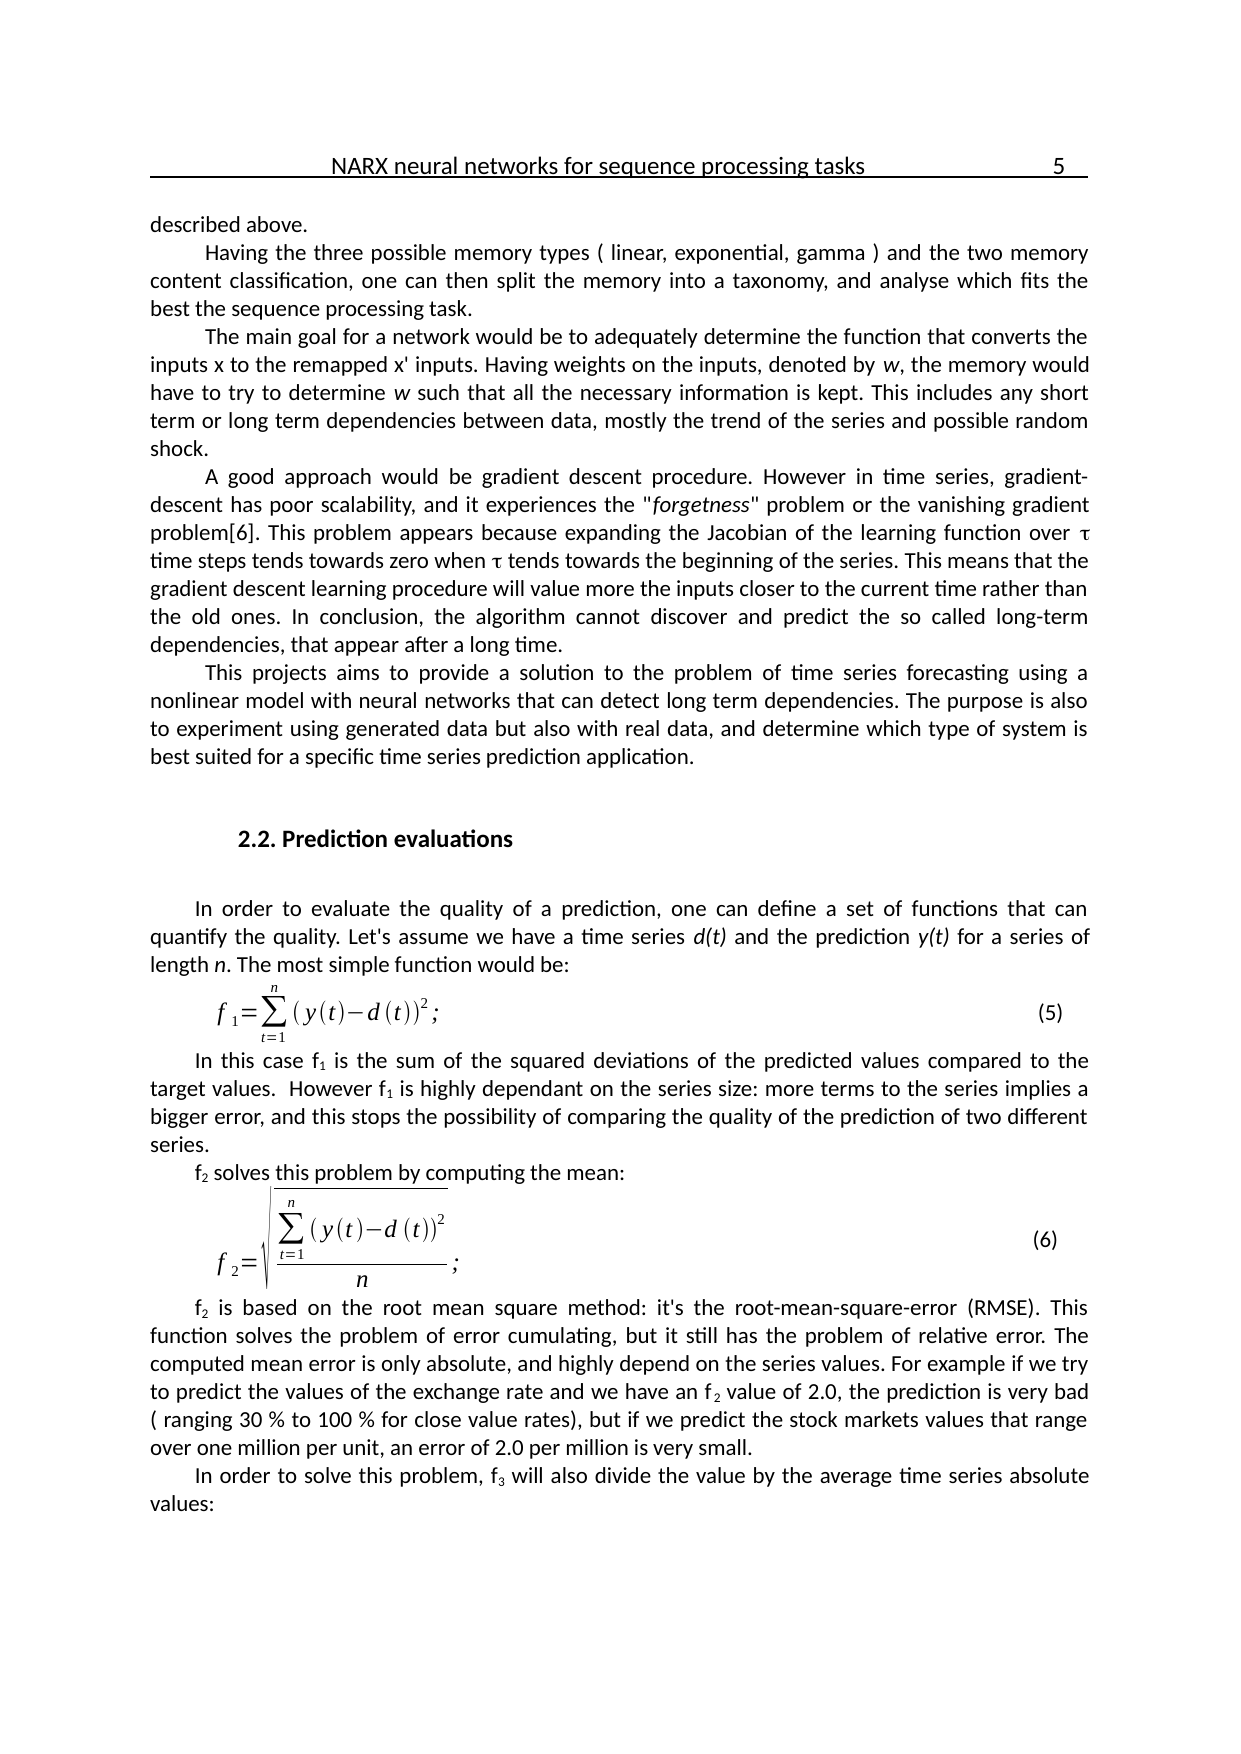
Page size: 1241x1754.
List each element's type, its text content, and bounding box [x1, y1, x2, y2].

text This projects aims to provide a solution to the problem of time series forecasting using a nonlinear model with neural networks that can detect long term dependencies. The purpose is also to experiment using generated data but also with real data, and determine which type of system is best suited for a specific time series prediction application. [150, 658, 1090, 770]
subtitle 2.2. Prediction evaluations [210, 823, 1090, 854]
text f2 solves this problem by computing the mean: [150, 1158, 1090, 1186]
text In order to solve this problem, f3 will also divide the value by the average time series absolute values: [150, 1462, 1090, 1518]
text A good approach would be gradient descent procedure. However in time series, gradient-descent has poor scalability, and it experiences the "forgetness" problem or the vanishing gradient problem[6]⁠. This problem appears because expanding the Jacobian of the learning function over t time steps tends towards zero when t tends towards the beginning of the series. This means that the gradient descent learning procedure will value more the inputs closer to the current time rather than the old ones. In conclusion, the algorithm cannot discover and predict the so called long-term dependencies, that appear after a long time. [150, 462, 1090, 658]
text (5) [150, 978, 1090, 1046]
text In order to evaluate the quality of a prediction, one can define a set of functions that can quantify the quality. Let's assume we have a time series d(t) and the prediction y(t) for a series of length n. The most simple function would be: [150, 894, 1090, 978]
text The main goal for a network would be to adequately determine the function that converts the inputs x to the remapped x' inputs. Having weights on the inputs, denoted by w, the memory would have to try to determine w such that all the necessary information is kept. This includes any short term or long term dependencies between data, mostly the trend of the series and possible random shock. [150, 322, 1090, 462]
text Having the three possible memory types ( linear, exponential, gamma ) and the two memory content classification, one can then split the memory into a taxonomy, and analyse which fits the best the sequence processing task. [150, 238, 1090, 322]
text f2 is based on the root mean square method: it's the root-mean-square-error (RMSE). This function solves the problem of error cumulating, but it still has the problem of relative error. The computed mean error is only absolute, and highly depend on the series values. For example if we try to predict the values of the exchange rate and we have an f2 value of 2.0, the prediction is very bad ( ranging 30 % to 100 % for close value rates), but if we predict the stock markets values that range over one million per unit, an error of 2.0 per million is very small. [150, 1293, 1090, 1462]
text described above. [150, 210, 1090, 238]
text (6) [150, 1186, 1090, 1293]
text In this case f1 is the sum of the squared deviations of the predicted values compared to the target values. However f1 is highly dependant on the series size: more terms to the series implies a bigger error, and this stops the possibility of comparing the quality of the prediction of two different series. [150, 1046, 1090, 1158]
